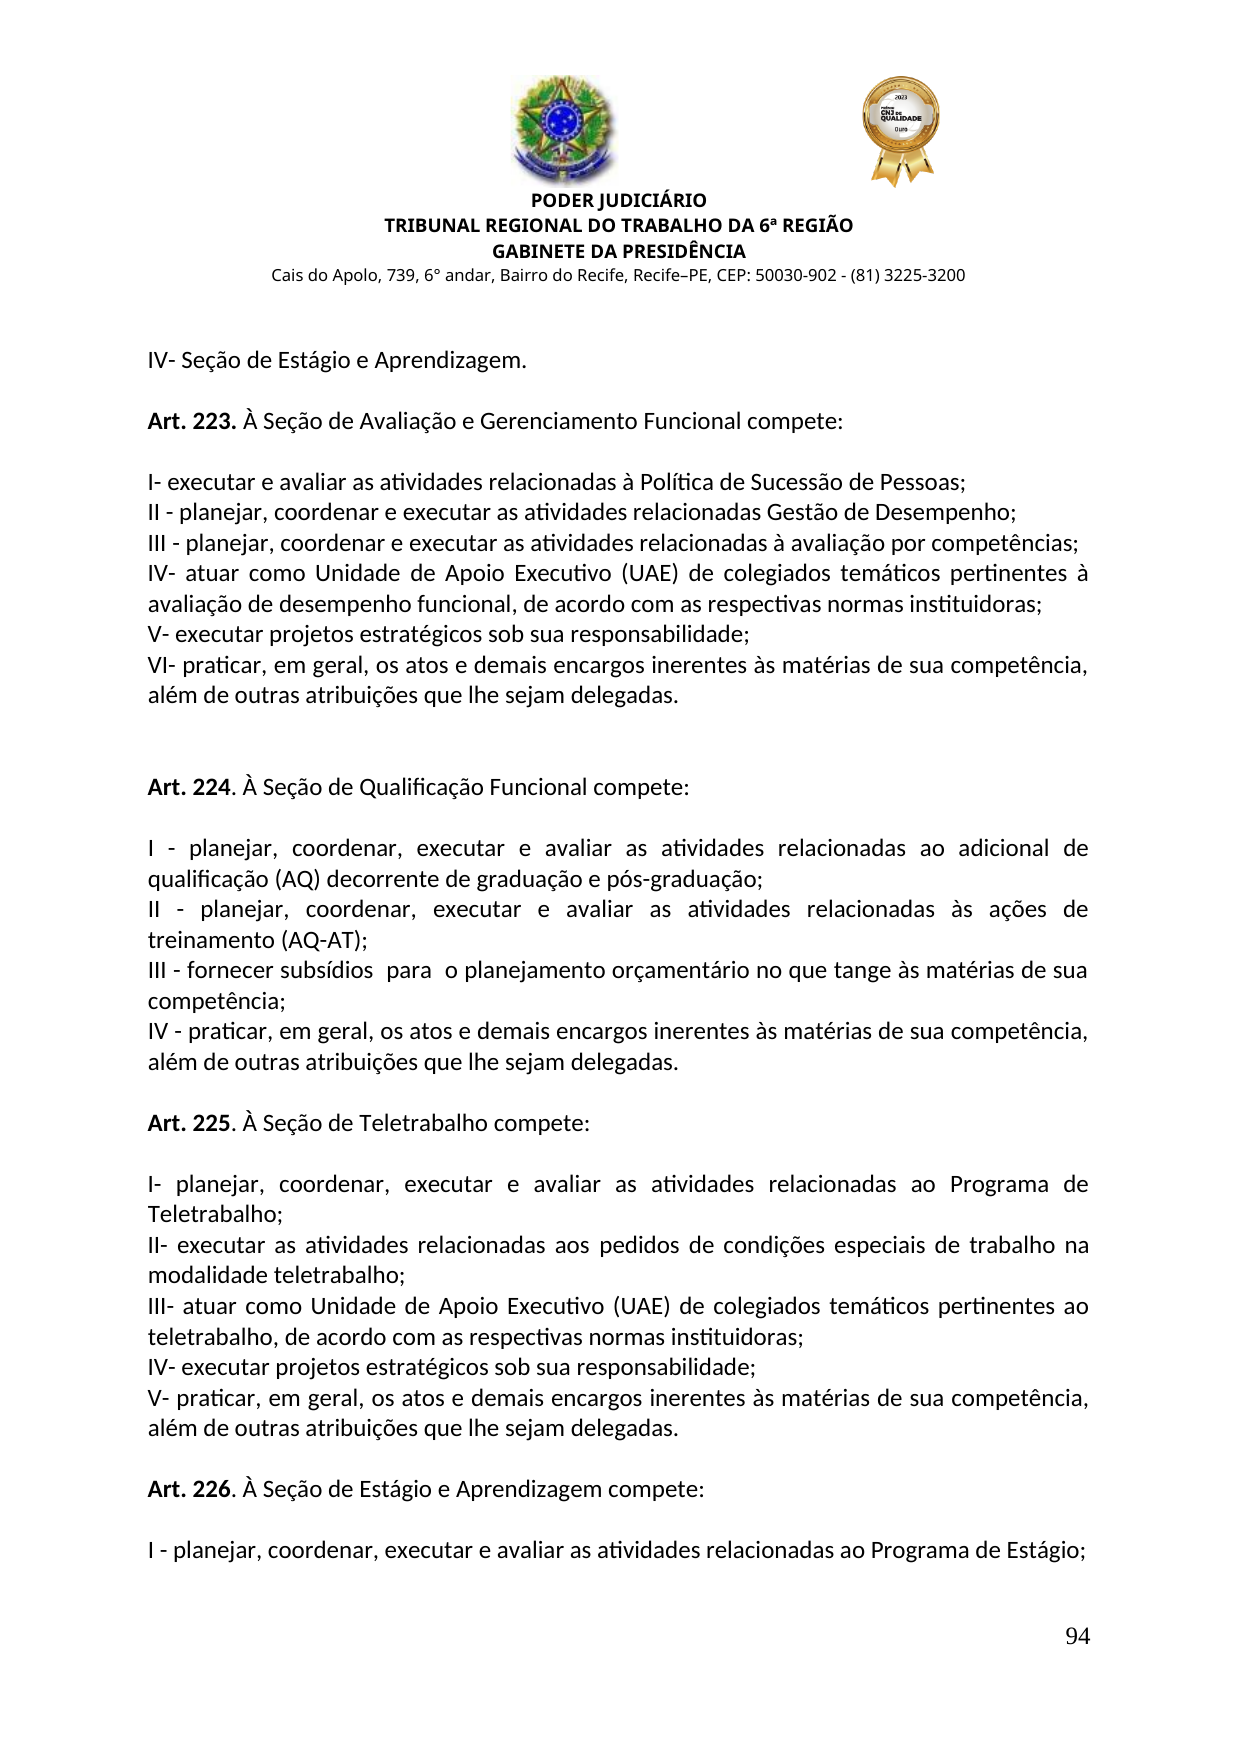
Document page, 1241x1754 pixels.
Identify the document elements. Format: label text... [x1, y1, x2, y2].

subtitle I- planejar, coordenar, executar e avaliar as atividades relacionadas ao Programa de Teletrabalho; [147, 1168, 1090, 1229]
subtitle Art. 226. À Seção de Estágio e Aprendizagem compete: [147, 1473, 1090, 1504]
picture [862, 76, 940, 188]
subtitle I- executar e avaliar as atividades relacionadas à Política de Sucessão de Pessoas; [147, 466, 1090, 497]
subtitle I - planejar, coordenar, executar e avaliar as atividades relacionadas ao Programa de Estágio; [148, 1534, 1090, 1565]
picture [510, 75, 619, 188]
subtitle IV- Seção de Estágio e Aprendizagem. [147, 344, 1090, 374]
subtitle I - planejar, coordenar, executar e avaliar as atividades relacionadas ao adicional de qualificação (AQ) decorrente de graduação e pós-graduação; [148, 832, 1090, 893]
subtitle III- atuar como Unidade de Apoio Executivo (UAE) de colegiados temáticos pertinentes ao teletrabalho, de acordo com as respectivas normas instituidoras; [147, 1290, 1090, 1351]
subtitle II - planejar, coordenar e executar as atividades relacionadas Gestão de Desempenho; [147, 497, 1090, 527]
subtitle V- praticar, em geral, os atos e demais encargos inerentes às matérias de sua competência, além de outras atribuições que lhe sejam delegadas. [147, 1382, 1090, 1443]
subtitle II- executar as atividades relacionadas aos pedidos de condições especiais de trabalho na modalidade teletrabalho; [147, 1229, 1090, 1290]
subtitle VI- praticar, em geral, os atos e demais encargos inerentes às matérias de sua competência, além de outras atribuições que lhe sejam delegadas. [147, 649, 1090, 710]
subtitle Art. 224. À Seção de Qualificação Funcional compete: [147, 771, 1090, 802]
subtitle Art. 223. À Seção de Avaliação e Gerenciamento Funcional compete: [147, 405, 1090, 436]
subtitle IV - praticar, em geral, os atos e demais encargos inerentes às matérias de sua competência, além de outras atribuições que lhe sejam delegadas. [148, 1015, 1090, 1076]
subtitle III - fornecer subsídios para o planejamento orçamentário no que tange às matérias de sua competência; [148, 954, 1090, 1015]
subtitle II - planejar, coordenar, executar e avaliar as atividades relacionadas às ações de treinamento (AQ-AT); [148, 893, 1090, 954]
subtitle IV- atuar como Unidade de Apoio Executivo (UAE) de colegiados temáticos pertinentes à avaliação de desempenho funcional, de acordo com as respectivas normas instituidoras; [147, 558, 1090, 619]
subtitle Art. 225. À Seção de Teletrabalho compete: [147, 1107, 1090, 1137]
picture [191, 75, 300, 188]
subtitle IV- executar projetos estratégicos sob sua responsabilidade; [147, 1351, 1090, 1382]
subtitle V- executar projetos estratégicos sob sua responsabilidade; [147, 619, 1090, 649]
subtitle III - planejar, coordenar e executar as atividades relacionadas à avaliação por competências; [147, 527, 1090, 558]
